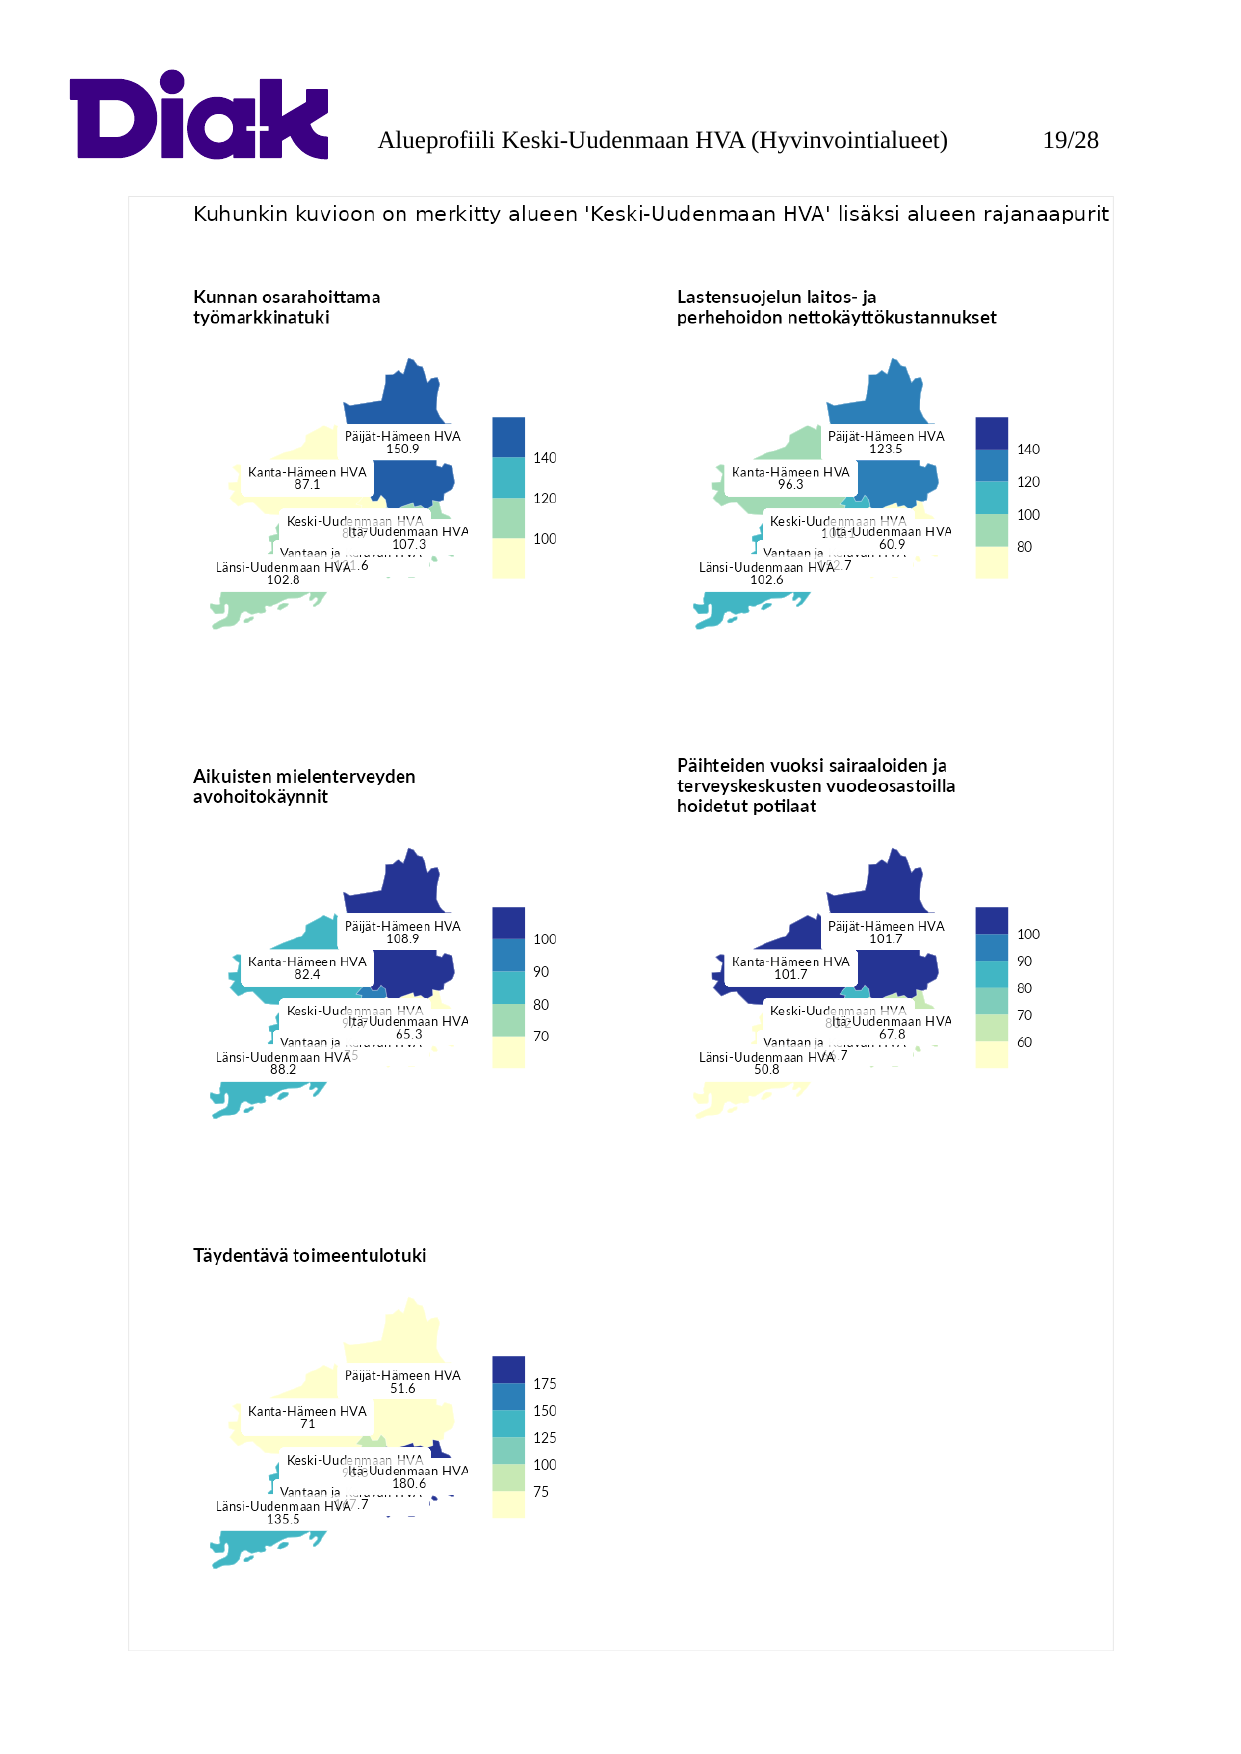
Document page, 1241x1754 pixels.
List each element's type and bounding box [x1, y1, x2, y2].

picture [61, 196, 1179, 1651]
